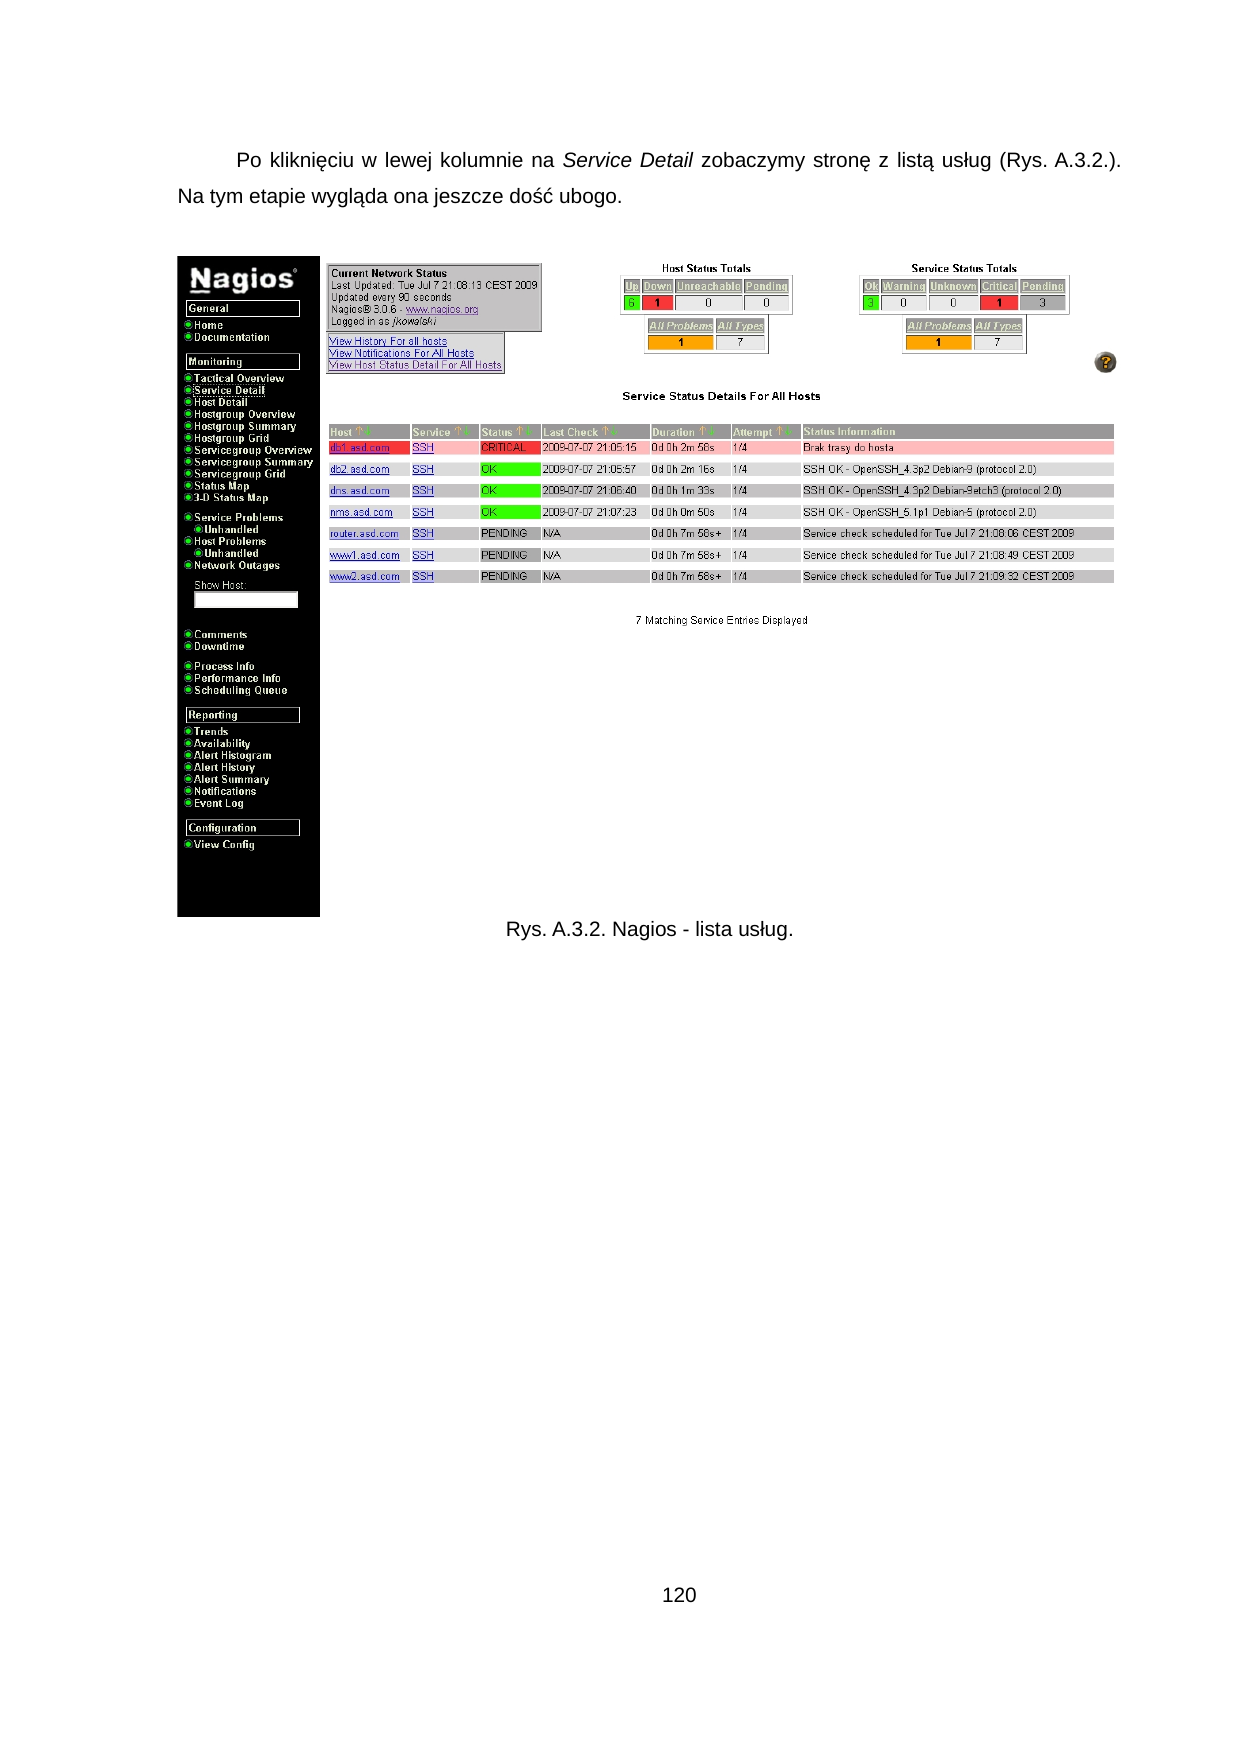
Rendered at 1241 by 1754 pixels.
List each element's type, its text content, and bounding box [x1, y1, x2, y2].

picture [177, 256, 1123, 917]
text Rys. A.3.2. Nagios - lista usług. [177, 917, 1122, 941]
text Po kliknięciu w lewej kolumnie na Service Detail zobaczymy stronę z listą usług (Rys. A.3.2.). Na tym etapie wygląda ona jeszcze dość ubogo. [177, 148, 1122, 207]
